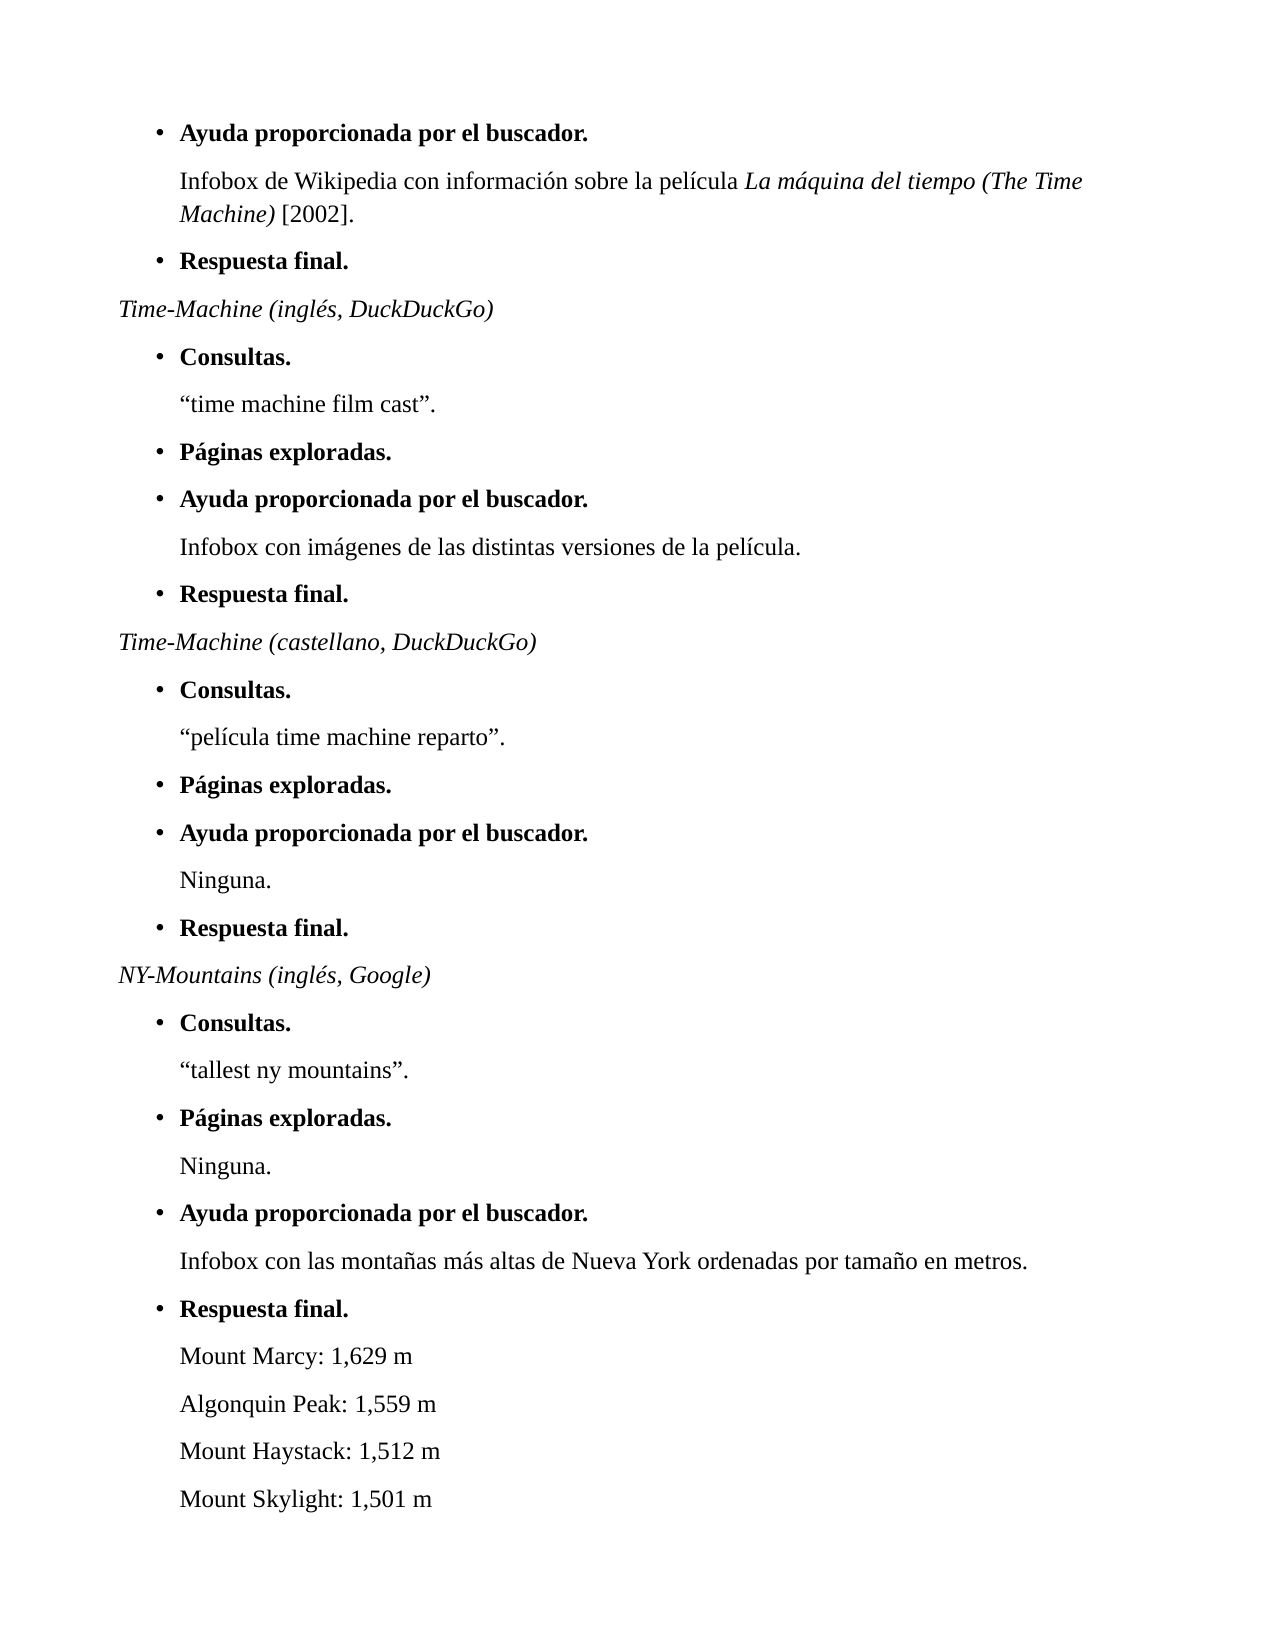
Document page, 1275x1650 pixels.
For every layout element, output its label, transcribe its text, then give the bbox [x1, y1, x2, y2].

list Mount Skylight: 1,501 m [156, 1484, 1157, 1513]
text Time-Machine (inglés, DuckDuckGo) [118, 294, 1157, 323]
list Consultas. [156, 1008, 1157, 1037]
list Respuesta final. [156, 1294, 1157, 1322]
list Infobox de Wikipedia con información sobre la película La máquina del tiempo (The Time Machine) [2002]. [156, 166, 1157, 227]
list Algonquin Peak: 1,559 m [156, 1389, 1157, 1418]
list Consultas. [156, 342, 1157, 370]
list Respuesta final. [156, 579, 1157, 608]
list “time machine film cast”. [156, 389, 1157, 418]
list Ninguna. [156, 865, 1157, 894]
list Respuesta final. [156, 246, 1157, 275]
list “tallest ny mountains”. [156, 1056, 1157, 1084]
list Mount Haystack: 1,512 m [156, 1436, 1157, 1465]
text Time-Machine (castellano, DuckDuckGo) [118, 627, 1157, 656]
list Infobox con las montañas más altas de Nueva York ordenadas por tamaño en metros. [156, 1246, 1157, 1275]
list Ayuda proporcionada por el buscador. [156, 484, 1157, 513]
list Ayuda proporcionada por el buscador. [156, 118, 1157, 147]
list Consultas. [156, 675, 1157, 703]
list Páginas exploradas. [156, 1103, 1157, 1132]
list Ayuda proporcionada por el buscador. [156, 818, 1157, 846]
list Mount Marcy: 1,629 m [156, 1341, 1157, 1370]
list Infobox con imágenes de las distintas versiones de la película. [156, 532, 1157, 561]
list Respuesta final. [156, 913, 1157, 942]
list “película time machine reparto”. [156, 722, 1157, 751]
list Ninguna. [156, 1151, 1157, 1179]
list Páginas exploradas. [156, 770, 1157, 799]
list Páginas exploradas. [156, 437, 1157, 466]
text NY-Mountains (inglés, Google) [118, 960, 1157, 989]
list Ayuda proporcionada por el buscador. [156, 1198, 1157, 1227]
